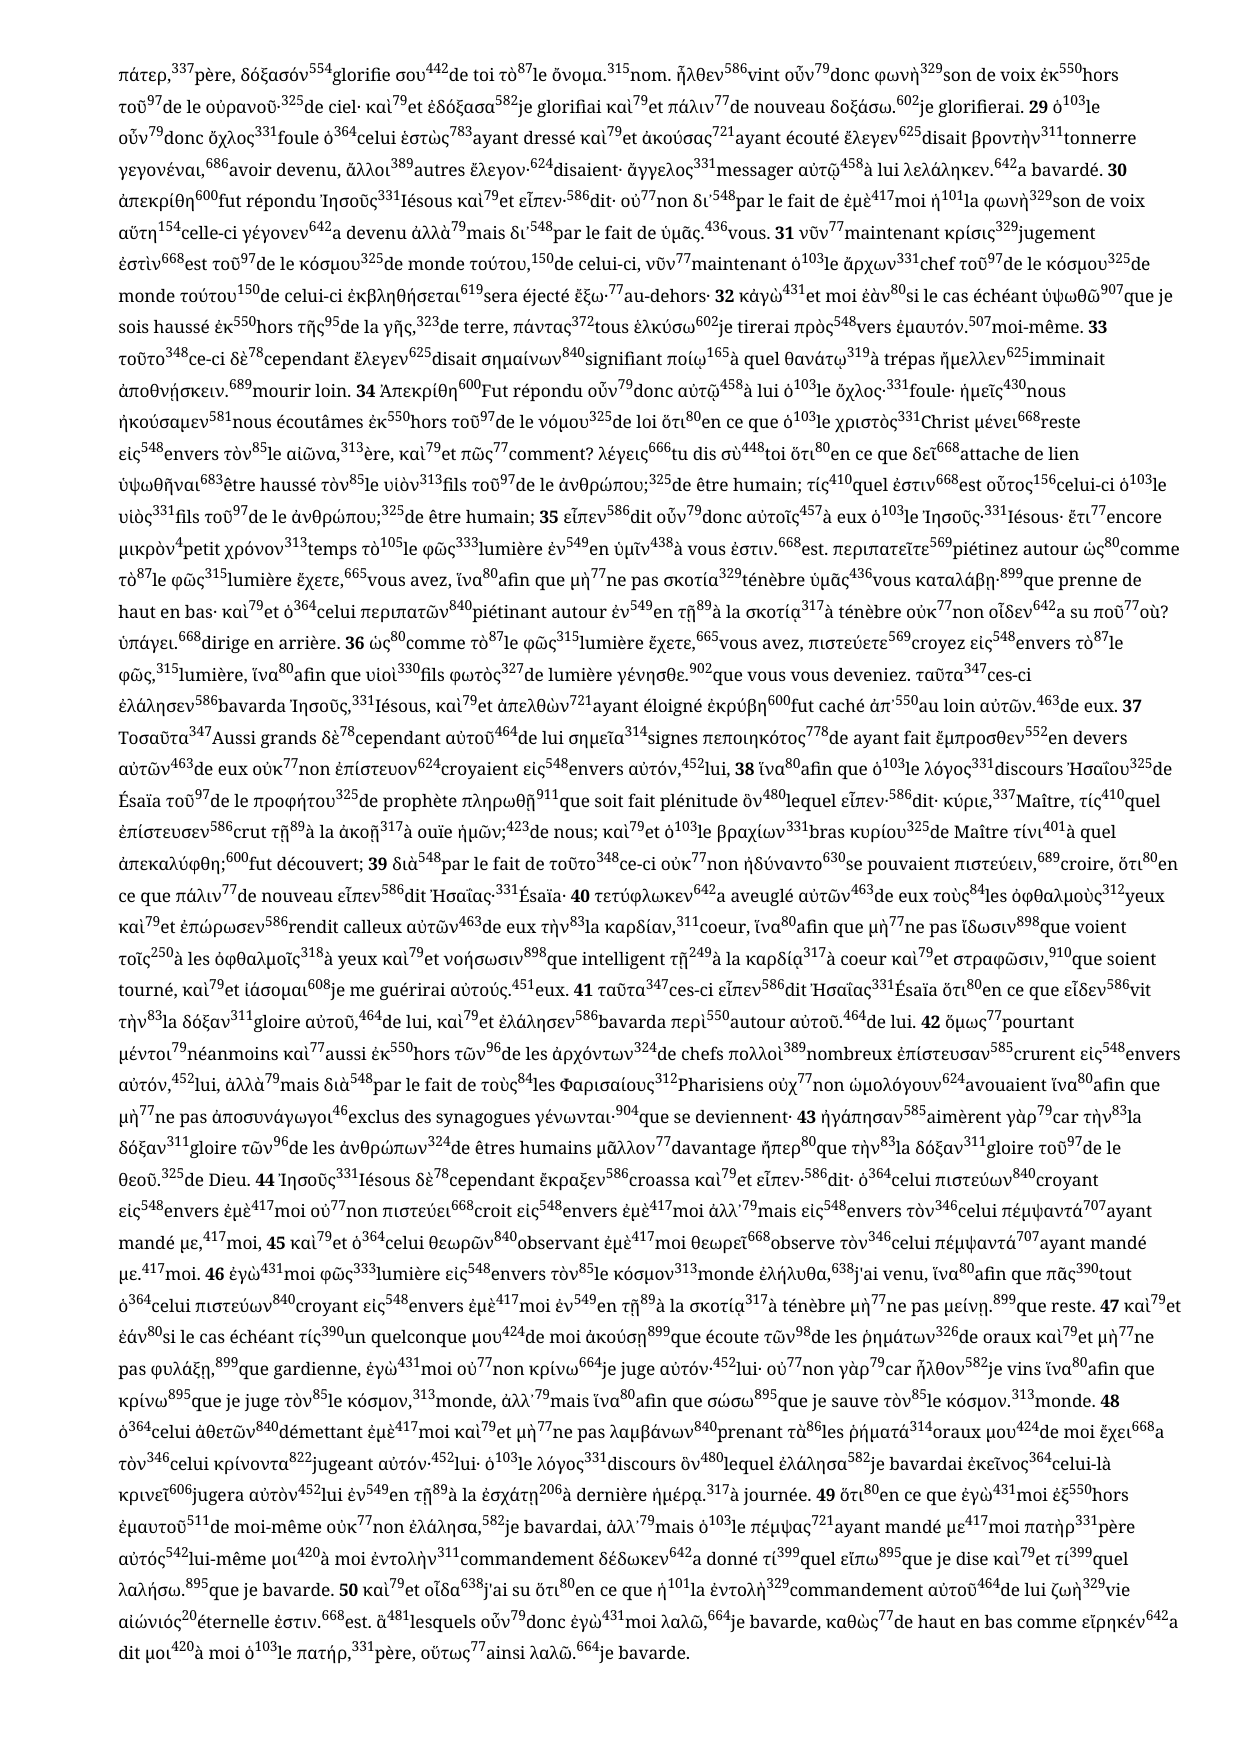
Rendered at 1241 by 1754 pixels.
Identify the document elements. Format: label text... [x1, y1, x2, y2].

text 1 Ὁ103Le οὖν79donc Ἰησοῦς331Iésous πρὸ550d'avant ἓξ188de six ἡμερῶν322de journées τοῦ99de le πάσχα327de pâque ἦλθεν586vint εἰς548envers Βηθανίαν,311Béthanie, ὅπου77là où ἦν625était Λάζαρος,331Lazare, ὃν480lequel ἤγειρεν586éveilla ἐκ550hors νεκρῶν64de morts Ἰησοῦς.331Iésous. 2 ἐποίησαν585firent οὖν79donc αὐτῷ458à lui δεῖπνον315dîner ἐκεῖ,77là, καὶ79et ἡ101la Μάρθα329Martha διηκόνει,625servait, ὁ103le δὲ78cependant Λάζαρος331Lazare εἷς71un ἦν625était ἐκ550hors τῶν357de ceux ἀνακειμένων860de se couchants de bas en haut σὺν549avec αὐτῷ.458à lui. 3 Ἡ101La οὖν79donc Μαριὰμ329Mariam λαβοῦσα719ayante prise λίτραν311livre μύρου327de onguent νάρδου323de nard πιστικῆς14de croyalique πολυτίμου14de de grande valeur ἤλειψεν586huila τοὺς84les πόδας312pieds τοῦ97de le Ἰησοῦ325de Iésous καὶ79et ἐξέμαξεν586essuya ταῖς88à les θριξὶν316à cheveux αὐτῆς462de elle τοὺς84les πόδας312pieds αὐτοῦ·464de lui· ἡ101la δὲ78cependant οἰκία329maison d'habitation ἐπληρώθη600fut fait plénitude ἐκ550hors τῆς95de la ὀσμῆς323de odeur τοῦ99de le μύρου.327de onguent. 4 Λέγει668Dit δὲ78cependant Ἰούδας331Iouda ὁ103le Ἰσκαριώτης331Iskariote εἷς71un [ἐκ]550[hors] τῶν96de les μαθητῶν324de disciples αὐτοῦ,464de lui, ὁ364celui μέλλων840imminant αὐτὸν452lui παραδιδόναι·689livrer· 5 διὰ548par le fait de τί399quel τοῦτο158ce-ci τὸ105le μύρον333onguent οὐκ77non ἐπράθη600fut vendu τριακοσίων192de trois cents δηναρίων326de deniers καὶ79et ἐδόθη600fut donné πτωχοῖς;58à pauvres; 6 εἶπεν586dit δὲ78cependant τοῦτο348ce-ci οὐχ77non ὅτι80en ce que περὶ550autour τῶν96de les πτωχῶν64de pauvres ἔμελεν625souciait αὐτῷ,458à lui, ἀλλ᾽79mais ὅτι80en ce que κλέπτης331voleur ἦν625était καὶ79et τὸ87le γλωσσόκομον315sac à languette ἔχων840ayant τὰ347ces βαλλόμενα876étants jetés ἐβάσταζεν.625mettait en charge. 7 εἶπεν586dit οὖν79donc ὁ103le Ἰησοῦς·331Iésous· ἄφες554abandonne αὐτήν,450elle, ἵνα80afin que εἰς548envers τὴν83la ἡμέραν311journée τοῦ97de le ἐνταφιασμοῦ325de enterrement μου424de moi τηρήσῃ899que garde αὐτό·454lui· 8 τοὺς84les πτωχοὺς52pauvres γὰρ79car πάντοτε77en tout moment ἔχετε665vous avez μεθ᾽550avec ἑαυτῶν,521de vous-mêmes, ἐμὲ417moi δὲ78cependant οὐ77non πάντοτε77en tout moment ἔχετε.665vous avez. 9 Ἔγνω586Connut οὖν79donc [ὁ]103[le] ὄχλος331foule πολὺς287nombreux ἐκ550hors τῶν96de les Ἰουδαίων64de Ioudaiens ὅτι80en ce que ἐκεῖ77là ἐστιν668est καὶ79et ἦλθον585vinrent οὐ77non διὰ548par le fait de τὸν85le Ἰησοῦν313Iésous μόνον,77seulement, ἀλλ᾽79mais ἵνα80afin que καὶ77aussi τὸν85le Λάζαρον313Lazare ἴδωσιν898que voient ὃν480lequel ἤγειρεν586éveilla ἐκ550hors νεκρῶν.64de morts. 10 ἐβουλεύσαντο591se délibérèrent δὲ78cependant οἱ102les ἀρχιερεῖς330chefs sacrificateurs ἵνα80afin que καὶ77aussi τὸν85le Λάζαρον313Lazare ἀποκτείνωσιν,898que tuent catégoriquement, 11 ὅτι80en ce que πολλοὶ389nombreux δι᾽548par le fait de αὐτὸν452lui ὑπῆγον624dirigeaient en arrière τῶν96de les Ἰουδαίων64de Ioudaiens καὶ79et ἐπίστευον624croyaient εἰς548envers τὸν85le Ἰησοῦν.313Iésous. 12 Τῇ350à Celle ἐπαύριον77lendemain ὁ103le ὄχλος331foule πολὺς287nombreux ὁ364celui ἐλθὼν721ayant venu εἰς548envers τὴν83la ἑορτήν,311fête, ἀκούσαντες720ayants écoutés ὅτι80en ce que ἔρχεται674se vient ὁ103le Ἰησοῦς331Iésous εἰς548envers Ἱεροσόλυμα314Ierosoluma 13 ἔλαβον585prirent τὰ86les βαΐα314rameaux τῶν96de les φοινίκων324de palmiers καὶ79et ἐξῆλθον585sortirent εἰς548envers ὑπάντησιν311rencontre αὐτῷ458à lui καὶ79et ἐκραύγαζον·624criaient· ὡσαννά·304Hosanna· εὐλογημένος813ayant été élogié ὁ364celui ἐρχόμενος867se venant ἐν549en ὀνόματι321à nom κυρίου,325de Maître, [καὶ]79[et] ὁ103le βασιλεὺς331roi τοῦ97de le Ἰσραήλ.325de Israël. 14 εὑρὼν721ayant trouvé δὲ78cependant ὁ103le Ἰησοῦς331Iésous ὀνάριον315ânon ἐκάθισεν586assit ἐπ᾽548sur αὐτό,454lui, καθώς77de haut en bas comme ἐστιν668est γεγραμμένον·815ayant été graphé· 15 μὴ77ne pas φοβοῦ,574te effraie, θυγάτηρ335fille Σιών·323de Sion· ἰδοὺ306voici ὁ103le βασιλεύς331roi σου442de toi ἔρχεται,674se vient, καθήμενος867se étant assis ἐπὶ548sur πῶλον313poulain ὄνου.323de ânesse. 16 ταῦτα347ces-ci οὐκ77non ἔγνωσαν585connurent αὐτοῦ464de lui οἱ102les μαθηταὶ330disciples τὸ87le πρῶτον,55premier, ἀλλ᾽79mais ὅτε80lorsque ἐδοξάσθη600fut glorifié Ἰησοῦς331Iésous τότε77alors ἐμνήσθησαν599furent mémorisé ὅτι80en ce que ταῦτα365ces-ci ἦν625était ἐπ᾽549sur αὐτῷ458à lui γεγραμμένα814ayants étés graphés καὶ79et ταῦτα347ces-ci ἐποίησαν585firent αὐτῷ.458à lui. 17 Ἐμαρτύρει625Témoignait οὖν79donc ὁ103le ὄχλος331foule ὁ364celui ὢν840étant μετ᾽550avec αὐτοῦ464de lui ὅτε80lorsque τὸν85le Λάζαρον313Lazare ἐφώνησεν586sonna de voix ἐκ550hors τοῦ99de le μνημείου327de mémorial καὶ79et ἤγειρεν586éveilla αὐτὸν452lui ἐκ550hors νεκρῶν.64de morts. 18 διὰ548par le fait de τοῦτο348ce-ci [καὶ]77[aussi] ὑπήντησεν586vint à la rencontre αὐτῷ458à lui ὁ103le ὄχλος,331foule, ὅτι80en ce que ἤκουσαν585écoutèrent τοῦτο348ce-ci αὐτὸν452lui πεποιηκέναι686avoir fait τὸ87le σημεῖον.315signe. 19 οἱ102les οὖν79donc Φαρισαῖοι330Pharisiens εἶπαν585dirent πρὸς548vers ἑαυτούς·527eux-mêmes· θεωρεῖτε665vous observez ὅτι80en ce que οὐκ77non ὠφελεῖτε665vous profitez οὐδέν·375aucun· ἴδε306voici ὁ103le κόσμος331monde ὀπίσω552derrière αὐτοῦ464de lui ἀπῆλθεν.586éloigna. 20 Ἦσαν624Étaient δὲ78cependant Ἕλληνές330Hellèns τινες286des quelconques ἐκ550hors τῶν357de ceux ἀναβαινόντων833de montants ἵνα80afin que προσκυνήσωσιν898que prosternent vers ἐν549en τῇ89à la ἑορτῇ·317à fête· 21 οὗτοι363ceux-ci οὖν79donc προσῆλθον585vinrent vers Φιλίππῳ319à Philippe τῷ486à celui ἀπὸ550au loin Βηθσαϊδὰ323de Bethsaïda τῆς95de la Γαλιλαίας323de Galilée καὶ79et ἠρώτων624interrogeaient αὐτὸν452lui λέγοντες·839disants· κύριε,337Maître, θέλομεν663nous voulons τὸν85le Ἰησοῦν313Iésous ἰδεῖν.681voir. 22 ἔρχεται674se vient ὁ103le Φίλιππος331Philippe καὶ79et λέγει668dit τῷ91à le Ἀνδρέᾳ,319à André, ἔρχεται674se vient Ἀνδρέας331André καὶ79et Φίλιππος331Philippe καὶ79et λέγουσιν667disent τῷ91à le Ἰησοῦ.319à Iésous. 23 Ὁ103Le δὲ78cependant Ἰησοῦς331Iésous ἀποκρίνεται674se répond αὐτοῖς457à eux λέγων·840disant· ἐλήλυθεν642a venu ἡ101la ὥρα329heure ἵνα80afin que δοξασθῇ911que soit glorifié ὁ103le υἱὸς331fils τοῦ97de le ἀνθρώπου.325de être humain. 24 ἀμὴν304amen ἀμὴν304amen λέγω664je dis ὑμῖν,438à vous, ἐὰν80si le cas échéant μὴ77ne pas ὁ103le κόκκος331grain τοῦ97de le σίτου325de froment πεσὼν721ayant tombé εἰς548envers τὴν83la γῆν311terre ἀποθάνῃ,899que meure loin, αὐτὸς469lui μόνος132seul μένει·668reste· ἐὰν80si le cas échéant δὲ78cependant ἀποθάνῃ,899que meure loin, πολὺν269nombreux καρπὸν313fruit φέρει.668porte. 25 ὁ364celui φιλῶν840affectionnant τὴν83la ψυχὴν311âme αὐτοῦ464de lui ἀπολλύει668perd au loin αὐτήν,450elle, καὶ79et ὁ364celui μισῶν840haïssant τὴν83la ψυχὴν311âme αὐτοῦ464de lui ἐν549en τῷ91à le κόσμῳ319à monde τούτῳ144à celui-ci εἰς548envers ζωὴν311vie αἰώνιον2éternelle φυλάξει606gardiennera αὐτήν.450elle. 26 ἐὰν80si le cas échéant ἐμοί420à moi τις390un quelconque διακονῇ,921que serve, ἐμοὶ420à moi ἀκολουθείτω,572suive, καὶ79et ὅπου80là où εἰμὶ664je suis ἐγὼ431moi ἐκεῖ77là καὶ77aussi ὁ103le διάκονος331serviteur ὁ103le ἐμὸς231mien ἔσται·612se sera· ἐάν80si le cas échéant τις390un quelconque ἐμοὶ420à moi διακονῇ921que serve τιμήσει606valorisera αὐτὸν452lui ὁ103le πατήρ.331père. 27 Νῦν77Maintenant ἡ101la ψυχή329âme μου424de moi τετάρακται,654a été troublé, καὶ79et τί399quel εἴπω;895que je dise; πάτερ,337père, σῶσόν554sauve με417moi ἐκ550hors τῆς95de la ὥρας323de heure ταύτης;148de celle-ci; ἀλλὰ79mais διὰ548par le fait de τοῦτο348ce-ci ἦλθον582je vins εἰς548envers τὴν83la ὥραν311heure ταύτην.136celle-ci. 28 πάτερ,337père, δόξασόν554glorifie σου442de toi τὸ87le ὄνομα.315nom. ἦλθεν586vint οὖν79donc φωνὴ329son de voix ἐκ550hors τοῦ97de le οὐρανοῦ·325de ciel· καὶ79et ἐδόξασα582je glorifiai καὶ79et πάλιν77de nouveau δοξάσω.602je glorifierai. 29 ὁ103le οὖν79donc ὄχλος331foule ὁ364celui ἑστὼς783ayant dressé καὶ79et ἀκούσας721ayant écouté ἔλεγεν625disait βροντὴν311tonnerre γεγονέναι,686avoir devenu, ἄλλοι389autres ἔλεγον·624disaient· ἄγγελος331messager αὐτῷ458à lui λελάληκεν.642a bavardé. 30 ἀπεκρίθη600fut répondu Ἰησοῦς331Iésous καὶ79et εἶπεν·586dit· οὐ77non δι᾽548par le fait de ἐμὲ417moi ἡ101la φωνὴ329son de voix αὕτη154celle-ci γέγονεν642a devenu ἀλλὰ79mais δι᾽548par le fait de ὑμᾶς.436vous. 31 νῦν77maintenant κρίσις329jugement ἐστὶν668est τοῦ97de le κόσμου325de monde τούτου,150de celui-ci, νῦν77maintenant ὁ103le ἄρχων331chef τοῦ97de le κόσμου325de monde τούτου150de celui-ci ἐκβληθήσεται619sera éjecté ἔξω·77au-dehors· 32 κἀγὼ431et moi ἐὰν80si le cas échéant ὑψωθῶ907que je sois haussé ἐκ550hors τῆς95de la γῆς,323de terre, πάντας372tous ἑλκύσω602je tirerai πρὸς548vers ἐμαυτόν.507moi-même. 33 τοῦτο348ce-ci δὲ78cependant ἔλεγεν625disait σημαίνων840signifiant ποίῳ165à quel θανάτῳ319à trépas ἤμελλεν625imminait ἀποθνῄσκειν.689mourir loin. 34 Ἀπεκρίθη600Fut répondu οὖν79donc αὐτῷ458à lui ὁ103le ὄχλος·331foule· ἡμεῖς430nous ἠκούσαμεν581nous écoutâmes ἐκ550hors τοῦ97de le νόμου325de loi ὅτι80en ce que ὁ103le χριστὸς331Christ μένει668reste εἰς548envers τὸν85le αἰῶνα,313ère, καὶ79et πῶς77comment? λέγεις666tu dis σὺ448toi ὅτι80en ce que δεῖ668attache de lien ὑψωθῆναι683être haussé τὸν85le υἱὸν313fils τοῦ97de le ἀνθρώπου;325de être humain; τίς410quel ἐστιν668est οὗτος156celui-ci ὁ103le υἱὸς331fils τοῦ97de le ἀνθρώπου;325de être humain; 35 εἶπεν586dit οὖν79donc αὐτοῖς457à eux ὁ103le Ἰησοῦς·331Iésous· ἔτι77encore μικρὸν4petit χρόνον313temps τὸ105le φῶς333lumière ἐν549en ὑμῖν438à vous ἐστιν.668est. περιπατεῖτε569piétinez autour ὡς80comme τὸ87le φῶς315lumière ἔχετε,665vous avez, ἵνα80afin que μὴ77ne pas σκοτία329ténèbre ὑμᾶς436vous καταλάβῃ·899que prenne de haut en bas· καὶ79et ὁ364celui περιπατῶν840piétinant autour ἐν549en τῇ89à la σκοτίᾳ317à ténèbre οὐκ77non οἶδεν642a su ποῦ77où? ὑπάγει.668dirige en arrière. 36 ὡς80comme τὸ87le φῶς315lumière ἔχετε,665vous avez, πιστεύετε569croyez εἰς548envers τὸ87le φῶς,315lumière, ἵνα80afin que υἱοὶ330fils φωτὸς327de lumière γένησθε.902que vous vous deveniez. ταῦτα347ces-ci ἐλάλησεν586bavarda Ἰησοῦς,331Iésous, καὶ79et ἀπελθὼν721ayant éloigné ἐκρύβη600fut caché ἀπ᾽550au loin αὐτῶν.463de eux. 37 Τοσαῦτα347Aussi grands δὲ78cependant αὐτοῦ464de lui σημεῖα314signes πεποιηκότος778de ayant fait ἔμπροσθεν552en devers αὐτῶν463de eux οὐκ77non ἐπίστευον624croyaient εἰς548envers αὐτόν,452lui, 38 ἵνα80afin que ὁ103le λόγος331discours Ἠσαΐου325de Ésaïa τοῦ97de le προφήτου325de prophète πληρωθῇ911que soit fait plénitude ὃν480lequel εἶπεν·586dit· κύριε,337Maître, τίς410quel ἐπίστευσεν586crut τῇ89à la ἀκοῇ317à ouïe ἡμῶν;423de nous; καὶ79et ὁ103le βραχίων331bras κυρίου325de Maître τίνι401à quel ἀπεκαλύφθη;600fut découvert; 39 διὰ548par le fait de τοῦτο348ce-ci οὐκ77non ἠδύναντο630se pouvaient πιστεύειν,689croire, ὅτι80en ce que πάλιν77de nouveau εἶπεν586dit Ἠσαΐας·331Ésaïa· 40 τετύφλωκεν642a aveuglé αὐτῶν463de eux τοὺς84les ὀφθαλμοὺς312yeux καὶ79et ἐπώρωσεν586rendit calleux αὐτῶν463de eux τὴν83la καρδίαν,311coeur, ἵνα80afin que μὴ77ne pas ἴδωσιν898que voient τοῖς250à les ὀφθαλμοῖς318à yeux καὶ79et νοήσωσιν898que intelligent τῇ249à la καρδίᾳ317à coeur καὶ79et στραφῶσιν,910que soient tourné, καὶ79et ἰάσομαι608je me guérirai αὐτούς.451eux. 41 ταῦτα347ces-ci εἶπεν586dit Ἠσαΐας331Ésaïa ὅτι80en ce que εἶδεν586vit τὴν83la δόξαν311gloire αὐτοῦ,464de lui, καὶ79et ἐλάλησεν586bavarda περὶ550autour αὐτοῦ.464de lui. 42 ὅμως77pourtant μέντοι79néanmoins καὶ77aussi ἐκ550hors τῶν96de les ἀρχόντων324de chefs πολλοὶ389nombreux ἐπίστευσαν585crurent εἰς548envers αὐτόν,452lui, ἀλλὰ79mais διὰ548par le fait de τοὺς84les Φαρισαίους312Pharisiens οὐχ77non ὡμολόγουν624avouaient ἵνα80afin que μὴ77ne pas ἀποσυνάγωγοι46exclus des synagogues γένωνται·904que se deviennent· 43 ἠγάπησαν585aimèrent γὰρ79car τὴν83la δόξαν311gloire τῶν96de les ἀνθρώπων324de êtres humains μᾶλλον77davantage ἤπερ80que τὴν83la δόξαν311gloire τοῦ97de le θεοῦ.325de Dieu. 44 Ἰησοῦς331Iésous δὲ78cependant ἔκραξεν586croassa καὶ79et εἶπεν·586dit· ὁ364celui πιστεύων840croyant εἰς548envers ἐμὲ417moi οὐ77non πιστεύει668croit εἰς548envers ἐμὲ417moi ἀλλ᾽79mais εἰς548envers τὸν346celui πέμψαντά707ayant mandé με,417moi, 45 καὶ79et ὁ364celui θεωρῶν840observant ἐμὲ417moi θεωρεῖ668observe τὸν346celui πέμψαντά707ayant mandé με.417moi. 46 ἐγὼ431moi φῶς333lumière εἰς548envers τὸν85le κόσμον313monde ἐλήλυθα,638j'ai venu, ἵνα80afin que πᾶς390tout ὁ364celui πιστεύων840croyant εἰς548envers ἐμὲ417moi ἐν549en τῇ89à la σκοτίᾳ317à ténèbre μὴ77ne pas μείνῃ.899que reste. 47 καὶ79et ἐάν80si le cas échéant τίς390un quelconque μου424de moi ἀκούσῃ899que écoute τῶν98de les ῥημάτων326de oraux καὶ79et μὴ77ne pas φυλάξῃ,899que gardienne, ἐγὼ431moi οὐ77non κρίνω664je juge αὐτόν·452lui· οὐ77non γὰρ79car ἦλθον582je vins ἵνα80afin que κρίνω895que je juge τὸν85le κόσμον,313monde, ἀλλ᾽79mais ἵνα80afin que σώσω895que je sauve τὸν85le κόσμον.313monde. 48 ὁ364celui ἀθετῶν840démettant ἐμὲ417moi καὶ79et μὴ77ne pas λαμβάνων840prenant τὰ86les ῥήματά314oraux μου424de moi ἔχει668a τὸν346celui κρίνοντα822jugeant αὐτόν·452lui· ὁ103le λόγος331discours ὃν480lequel ἐλάλησα582je bavardai ἐκεῖνος364celui-là κρινεῖ606jugera αὐτὸν452lui ἐν549en τῇ89à la ἐσχάτῃ206à dernière ἡμέρᾳ.317à journée. 49 ὅτι80en ce que ἐγὼ431moi ἐξ550hors ἐμαυτοῦ511de moi-même οὐκ77non ἐλάλησα,582je bavardai, ἀλλ᾽79mais ὁ103le πέμψας721ayant mandé με417moi πατὴρ331père αὐτός542lui-même μοι420à moi ἐντολὴν311commandement δέδωκεν642a donné τί399quel εἴπω895que je dise καὶ79et τί399quel λαλήσω.895que je bavarde. 50 καὶ79et οἶδα638j'ai su ὅτι80en ce que ἡ101la ἐντολὴ329commandement αὐτοῦ464de lui ζωὴ329vie αἰώνιός20éternelle ἐστιν.668est. ἃ481lesquels οὖν79donc ἐγὼ431moi λαλῶ,664je bavarde, καθὼς77de haut en bas comme εἴρηκέν642a dit μοι420à moi ὁ103le πατήρ,331père, οὕτως77ainsi λαλῶ.664je bavarde. [118, 59, 1181, 1665]
